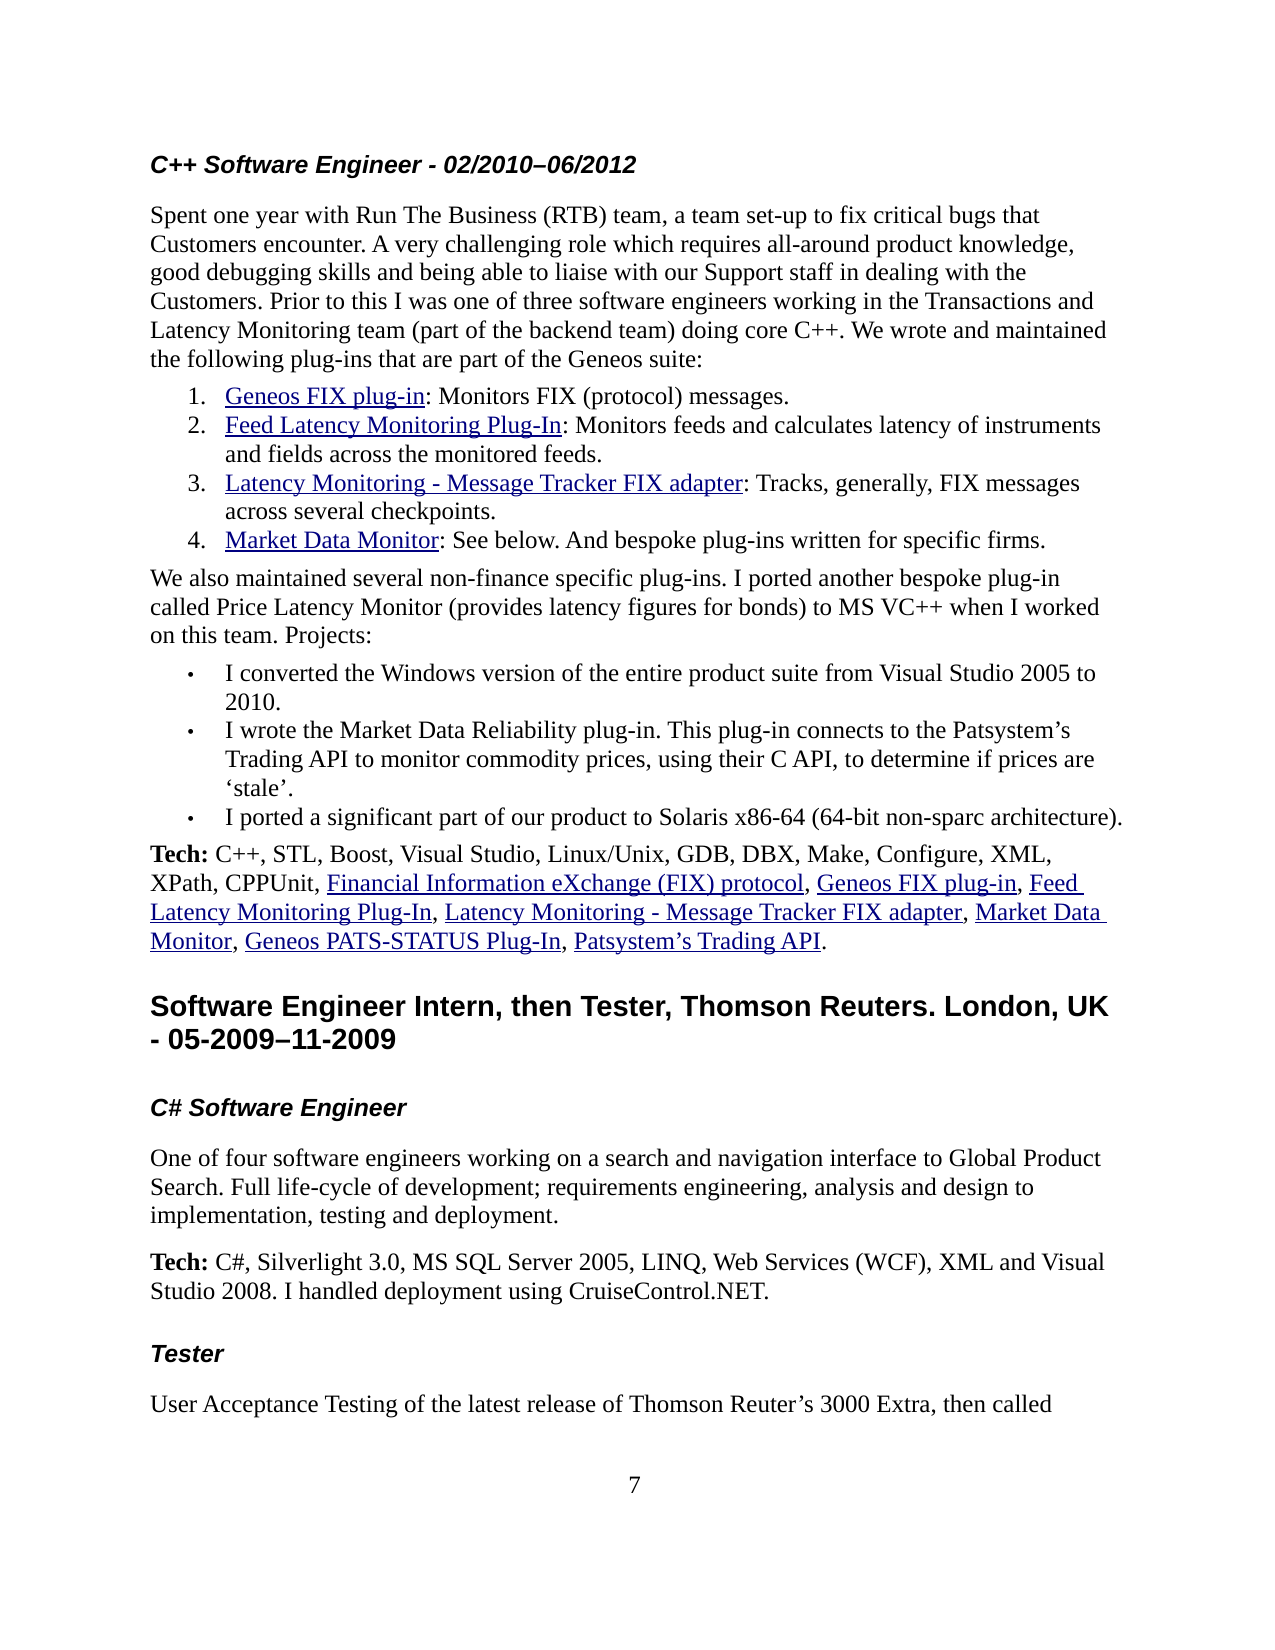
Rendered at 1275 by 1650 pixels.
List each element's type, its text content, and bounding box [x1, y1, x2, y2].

text One of four software engineers working on a search and navigation interface to Global Product Search. Full life-cycle of development; requirements engineering, analysis and design to implementation, testing and deployment. [150, 1143, 1125, 1229]
subtitle Software Engineer Intern, then Tester, Thomson Reuters. London, UK - 05-2009–11-2009 [150, 988, 1125, 1056]
list Latency Monitoring - Message Tracker FIX adapter: Tracks, generally, FIX messages across several checkpoints. [187, 468, 1125, 525]
list Geneos FIX plug-in: Monitors FIX (protocol) messages. [187, 381, 1125, 410]
list I converted the Windows version of the entire product suite from Visual Studio 2005 to 2010. [187, 658, 1125, 716]
subtitle C# Software Engineer [150, 1093, 1125, 1122]
list I wrote the Market Data Reliability plug-in. This plug-in connects to the Patsystem’s Trading API to monitor commodity prices, using their C API, to determine if prices are ‘stale’. [187, 716, 1125, 802]
text User Acceptance Testing of the latest release of Thomson Reuter’s 3000 Extra, then called [150, 1389, 1125, 1417]
subtitle C++ Software Engineer - 02/2010–06/2012 [150, 150, 1125, 178]
text Tech: C++, STL, Boost, Visual Studio, Linux/Unix, GDB, DBX, Make, Configure, XML, XPath, CPPUnit, Financial Information eXchange (FIX) protocol, Geneos FIX plug-in, Feed Latency Monitoring Plug-In, Latency Monitoring - Message Tracker FIX adapter, Market Data Monitor, Geneos PATS-STATUS Plug-In, Patsystem’s Trading API. [150, 839, 1125, 954]
list Market Data Monitor: See below. And bespoke plug-ins written for specific firms. [187, 525, 1125, 554]
text We also maintained several non-finance specific plug-ins. I ported another bespoke plug-in called Price Latency Monitor (provides latency figures for bonds) to MS VC++ when I worked on this team. Projects: [150, 563, 1125, 649]
text Tech: C#, Silverlight 3.0, MS SQL Server 2005, LINQ, Web Services (WCF), XML and Visual Studio 2008. I handled deployment using CruiseControl.NET. [150, 1247, 1125, 1305]
text Spent one year with Run The Business (RTB) team, a team set-up to fix critical bugs that Customers encounter. A very challenging role which requires all-around product knowledge, good debugging skills and being able to liaise with our Support staff in dealing with the Customers. Prior to this I was one of three software engineers working in the Transactions and Latency Monitoring team (part of the backend team) doing core C++. We wrote and maintained the following plug-ins that are part of the Geneos suite: [150, 200, 1125, 372]
subtitle Tester [150, 1339, 1125, 1367]
list I ported a significant part of our product to Solaris x86-64 (64-bit non-sparc architecture). [187, 802, 1125, 831]
list Feed Latency Monitoring Plug-In: Monitors feeds and calculates latency of instruments and fields across the monitored feeds. [187, 410, 1125, 468]
